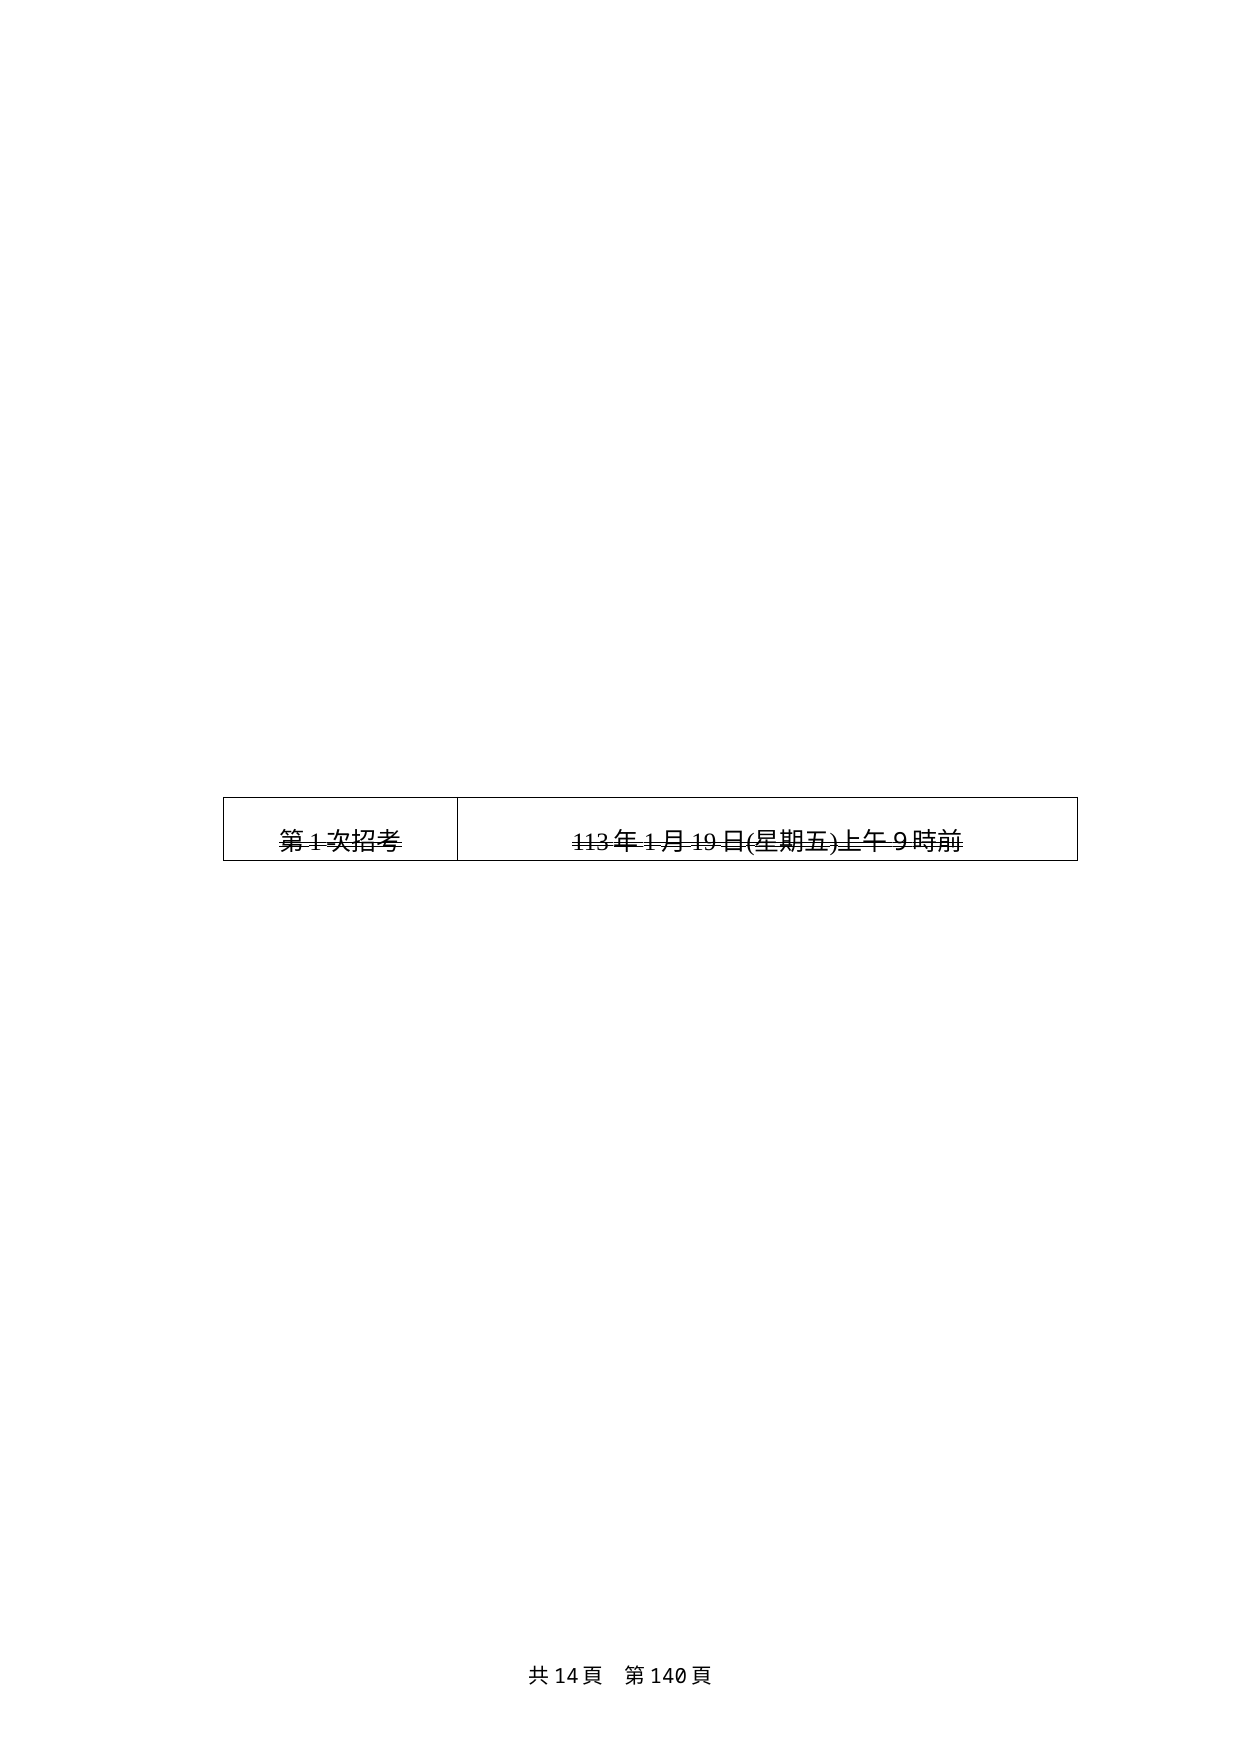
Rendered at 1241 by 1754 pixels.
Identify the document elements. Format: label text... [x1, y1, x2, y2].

table_cell 第1次招考 [224, 798, 457, 860]
table_cell 113年1月19日(星期五)上午9時前 [458, 798, 1077, 860]
